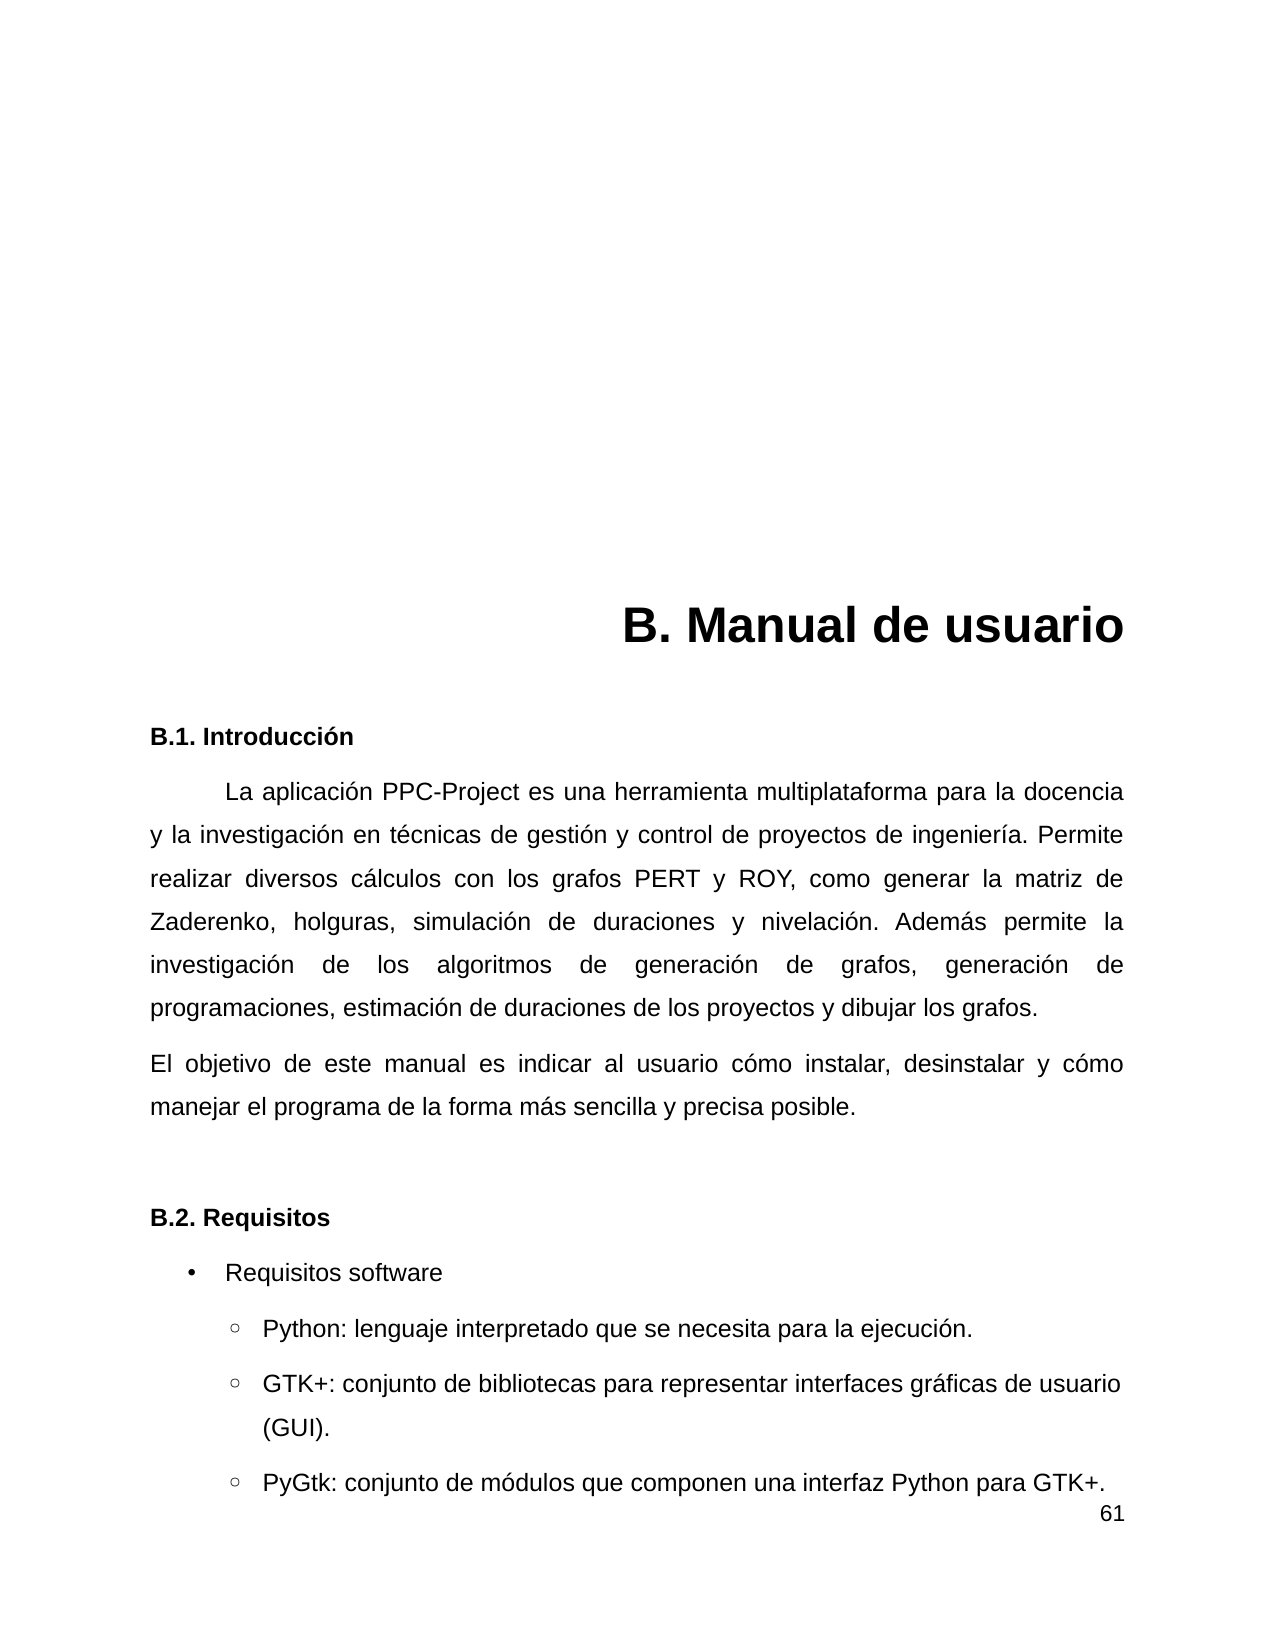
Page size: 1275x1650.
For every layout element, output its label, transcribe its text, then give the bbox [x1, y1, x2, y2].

list GTK+: conjunto de bibliotecas para representar interfaces gráficas de usuario (GUI). [225, 1369, 1125, 1441]
list Python: lenguaje interpretado que se necesita para la ejecución. [225, 1314, 1125, 1343]
text La aplicación PPC-Project es una herramienta multiplataforma para la docencia y la investigación en técnicas de gestión y control de proyectos de ingeniería. Permite realizar diversos cálculos con los grafos PERT y ROY, como generar la matriz de Zaderenko, holguras, simulación de duraciones y nivelación. Además permite la investigación de los algoritmos de generación de grafos, generación de programaciones, estimación de duraciones de los proyectos y dibujar los grafos. [150, 777, 1125, 1022]
text B.1. Introducción [150, 722, 1125, 751]
text B. Manual de usuario [150, 595, 1125, 653]
text B.2. Requisitos [150, 1203, 1125, 1231]
list Requisitos software [187, 1258, 1125, 1287]
text El objetivo de este manual es indicar al usuario cómo instalar, desinstalar y cómo manejar el programa de la forma más sencilla y precisa posible. [150, 1048, 1125, 1120]
list PyGtk: conjunto de módulos que componen una interfaz Python para GTK+. [225, 1468, 1125, 1497]
